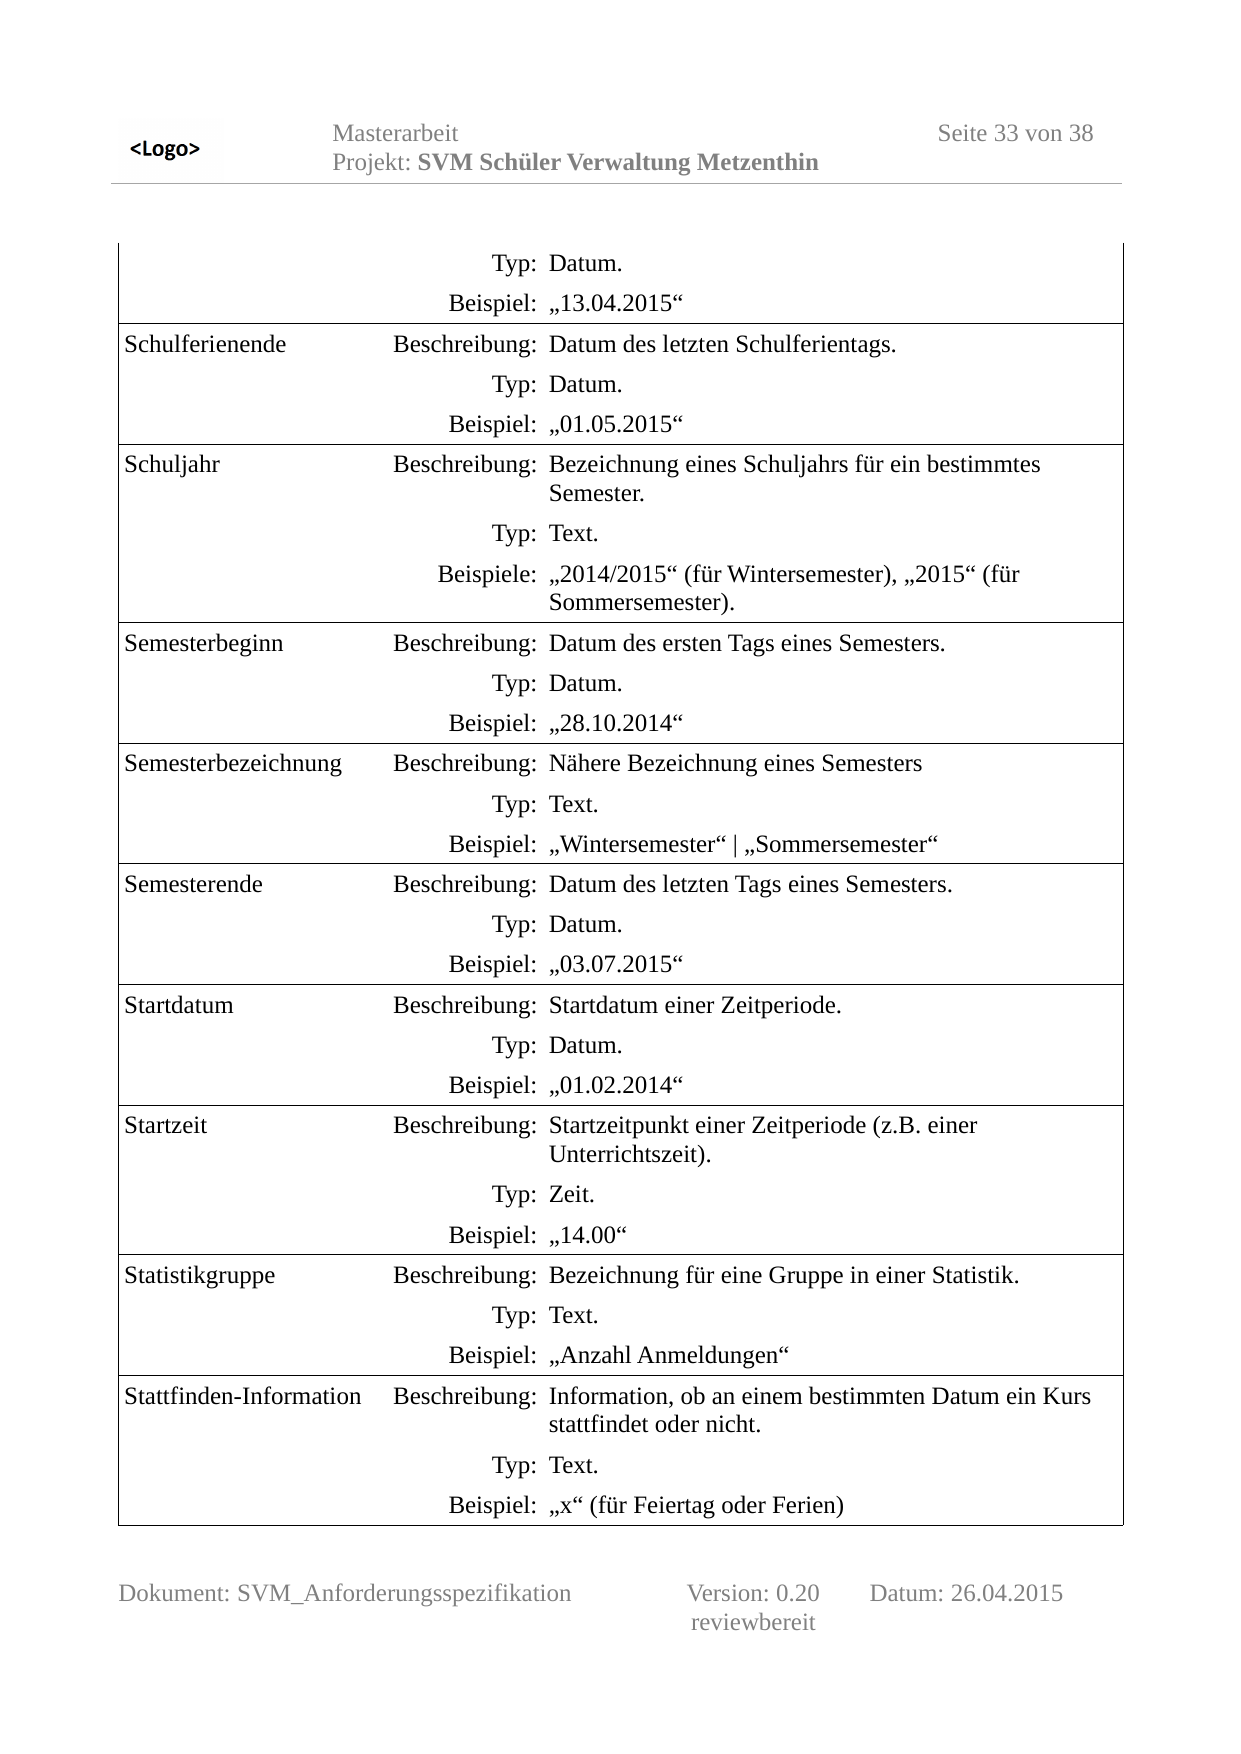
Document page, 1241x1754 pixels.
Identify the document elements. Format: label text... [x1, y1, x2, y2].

table_cell Datum des letzten Schulferientags. [543, 324, 1123, 363]
table_cell [119, 1484, 384, 1524]
table_cell [119, 1295, 384, 1335]
table_cell „03.07.2015“ [543, 944, 1123, 984]
table_cell Nähere Bezeichnung eines Semesters [543, 744, 1123, 783]
table_cell „14.00“ [543, 1214, 1123, 1254]
table_cell [119, 513, 384, 553]
table_cell Datum. [543, 1024, 1123, 1064]
table_cell Typ: [384, 363, 543, 403]
table_cell [119, 662, 384, 702]
table_cell Beschreibung: [384, 985, 543, 1024]
table_cell Beispiel: [384, 1484, 543, 1524]
table_cell Typ: [384, 1295, 543, 1335]
table_cell Startzeitpunkt einer Zeitperiode (z.B. einer Unterrichtszeit). [543, 1106, 1123, 1174]
table_cell [119, 553, 384, 622]
table_cell [119, 1174, 384, 1214]
table_cell Beispiel: [384, 283, 543, 323]
table_cell [119, 823, 384, 863]
table_cell [119, 783, 384, 823]
table_cell Typ: [384, 1174, 543, 1214]
picture [118, 118, 224, 183]
table_cell Beispiel: [384, 1335, 543, 1375]
table_cell Text. [543, 1444, 1123, 1484]
table_cell [119, 283, 384, 323]
table_cell Text. [543, 1295, 1123, 1335]
table_cell Startzeit [119, 1106, 384, 1174]
table_cell Information, ob an einem bestimmten Datum ein Kurs stattfindet oder nicht. [543, 1376, 1123, 1444]
table_cell Beschreibung: [384, 324, 543, 363]
table_cell Beispiel: [384, 944, 543, 984]
table_cell Bezeichnung für eine Gruppe in einer Statistik. [543, 1255, 1123, 1294]
table_cell Typ: [384, 243, 543, 283]
table_cell Semesterende [119, 864, 384, 904]
table_cell Datum des ersten Tags eines Semesters. [543, 623, 1123, 662]
table_cell [119, 703, 384, 743]
table_cell [119, 1444, 384, 1484]
table_cell „Wintersemester“ | „Sommersemester“ [543, 823, 1123, 863]
table_cell Zeit. [543, 1174, 1123, 1214]
table_cell Beschreibung: [384, 1106, 543, 1174]
table_cell [119, 1065, 384, 1105]
table_cell Semesterbezeichnung [119, 744, 384, 783]
table_cell Startdatum [119, 985, 384, 1024]
table_cell Typ: [384, 904, 543, 944]
table_cell Text. [543, 513, 1123, 553]
table_cell Bezeichnung eines Schuljahrs für ein bestimmtes Semester. [543, 445, 1123, 513]
table_cell Beschreibung: [384, 864, 543, 904]
table_cell [119, 944, 384, 984]
table_cell [119, 1335, 384, 1375]
table_cell [119, 404, 384, 444]
table_cell Schulferienende [119, 324, 384, 363]
table_cell Stattfinden-Information [119, 1376, 384, 1444]
table_cell Beispiel: [384, 404, 543, 444]
table_cell Beschreibung: [384, 744, 543, 783]
table_cell Statistikgruppe [119, 1255, 384, 1294]
table_cell Datum. [543, 662, 1123, 702]
table_cell „x“ (für Feiertag oder Ferien) [543, 1484, 1123, 1524]
table_cell Typ: [384, 783, 543, 823]
table_cell „28.10.2014“ [543, 703, 1123, 743]
table_cell Beispiel: [384, 703, 543, 743]
table_cell [119, 1214, 384, 1254]
table_cell „2014/2015“ (für Wintersemester), „2015“ (für Sommersemester). [543, 553, 1123, 622]
table_cell [119, 904, 384, 944]
table_cell „01.05.2015“ [543, 404, 1123, 444]
table_cell Typ: [384, 1444, 543, 1484]
table_cell Beschreibung: [384, 1376, 543, 1444]
table_cell Startdatum einer Zeitperiode. [543, 985, 1123, 1024]
table_cell Schuljahr [119, 445, 384, 513]
table_cell Typ: [384, 662, 543, 702]
table_cell Datum des letzten Tags eines Semesters. [543, 864, 1123, 904]
table_cell [119, 363, 384, 403]
table_cell Typ: [384, 513, 543, 553]
table_cell [119, 1024, 384, 1064]
table_cell Beispiel: [384, 823, 543, 863]
table_cell Beschreibung: [384, 623, 543, 662]
table_cell Datum. [543, 363, 1123, 403]
table_cell „Anzahl Anmeldungen“ [543, 1335, 1123, 1375]
table_cell Semesterbeginn [119, 623, 384, 662]
table_cell „13.04.2015“ [543, 283, 1123, 323]
table_cell Beschreibung: [384, 1255, 543, 1294]
table_cell Datum. [543, 904, 1123, 944]
table_cell Beschreibung: [384, 445, 543, 513]
table_cell „01.02.2014“ [543, 1065, 1123, 1105]
table_cell Typ: [384, 1024, 543, 1064]
table_cell Text. [543, 783, 1123, 823]
table_cell [119, 243, 384, 283]
table_cell Beispiel: [384, 1214, 543, 1254]
table_cell Datum. [543, 243, 1123, 283]
table_cell Beispiele: [384, 553, 543, 622]
table_cell Beispiel: [384, 1065, 543, 1105]
